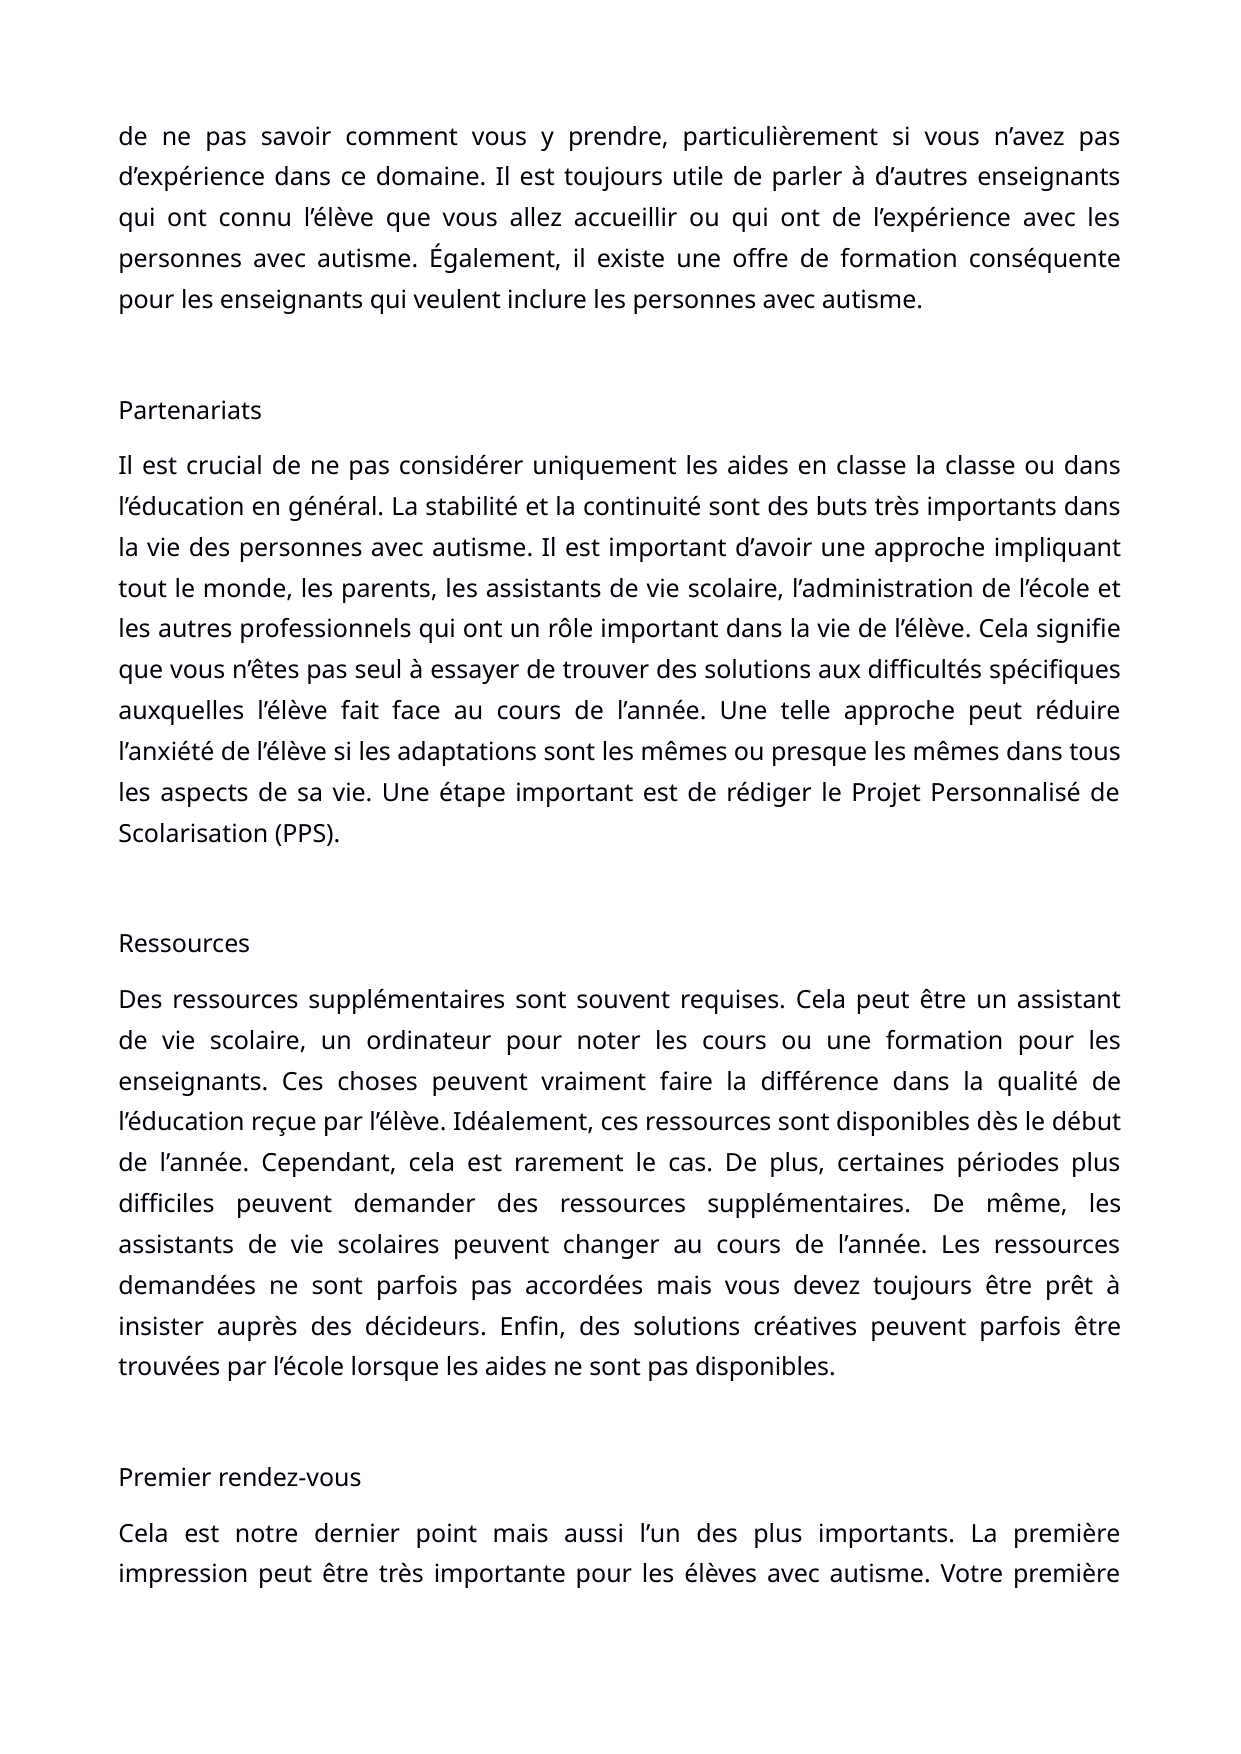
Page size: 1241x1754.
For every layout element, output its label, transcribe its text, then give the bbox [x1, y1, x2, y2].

text Il est crucial de ne pas considérer uniquement les aides en classe la classe ou dans l’éducation en général. La stabilité et la continuité sont des buts très importants dans la vie des personnes avec autisme. Il est important d’avoir une approche impliquant tout le monde, les parents, les assistants de vie scolaire, l’administration de l’école et les autres professionnels qui ont un rôle important dans la vie de l’élève. Cela signifie que vous n’êtes pas seul à essayer de trouver des solutions aux difficultés spécifiques auxquelles l’élève fait face au cours de l’année. Une telle approche peut réduire l’anxiété de l’élève si les adaptations sont les mêmes ou presque les mêmes dans tous les aspects de sa vie. Une étape important est de rédiger le Projet Personnalisé de Scolarisation (PPS). [118, 448, 1122, 849]
text Partenariats [118, 392, 1122, 426]
text Des ressources supplémentaires sont souvent requises. Cela peut être un assistant de vie scolaire, un ordinateur pour noter les cours ou une formation pour les enseignants. Ces choses peuvent vraiment faire la différence dans la qualité de l’éducation reçue par l’élève. Idéalement, ces ressources sont disponibles dès le début de l’année. Cependant, cela est rarement le cas. De plus, certaines périodes plus difficiles peuvent demander des ressources supplémentaires. De même, les assistants de vie scolaires peuvent changer au cours de l’année. Les ressources demandées ne sont parfois pas accordées mais vous devez toujours être prêt à insister auprès des décideurs. Enfin, des solutions créatives peuvent parfois être trouvées par l’école lorsque les aides ne sont pas disponibles. [118, 981, 1122, 1383]
text de ne pas savoir comment vous y prendre, particulièrement si vous n’avez pas d’expérience dans ce domaine. Il est toujours utile de parler à d’autres enseignants qui ont connu l’élève que vous allez accueillir ou qui ont de l’expérience avec les personnes avec autisme. Également, il existe une offre de formation conséquente pour les enseignants qui veulent inclure les personnes avec autisme. [118, 118, 1122, 316]
text Cela est notre dernier point mais aussi l’un des plus importants. La première impression peut être très importante pour les élèves avec autisme. Votre première [118, 1515, 1122, 1590]
text Premier rendez-vous [118, 1460, 1122, 1494]
text Ressources [118, 926, 1122, 960]
